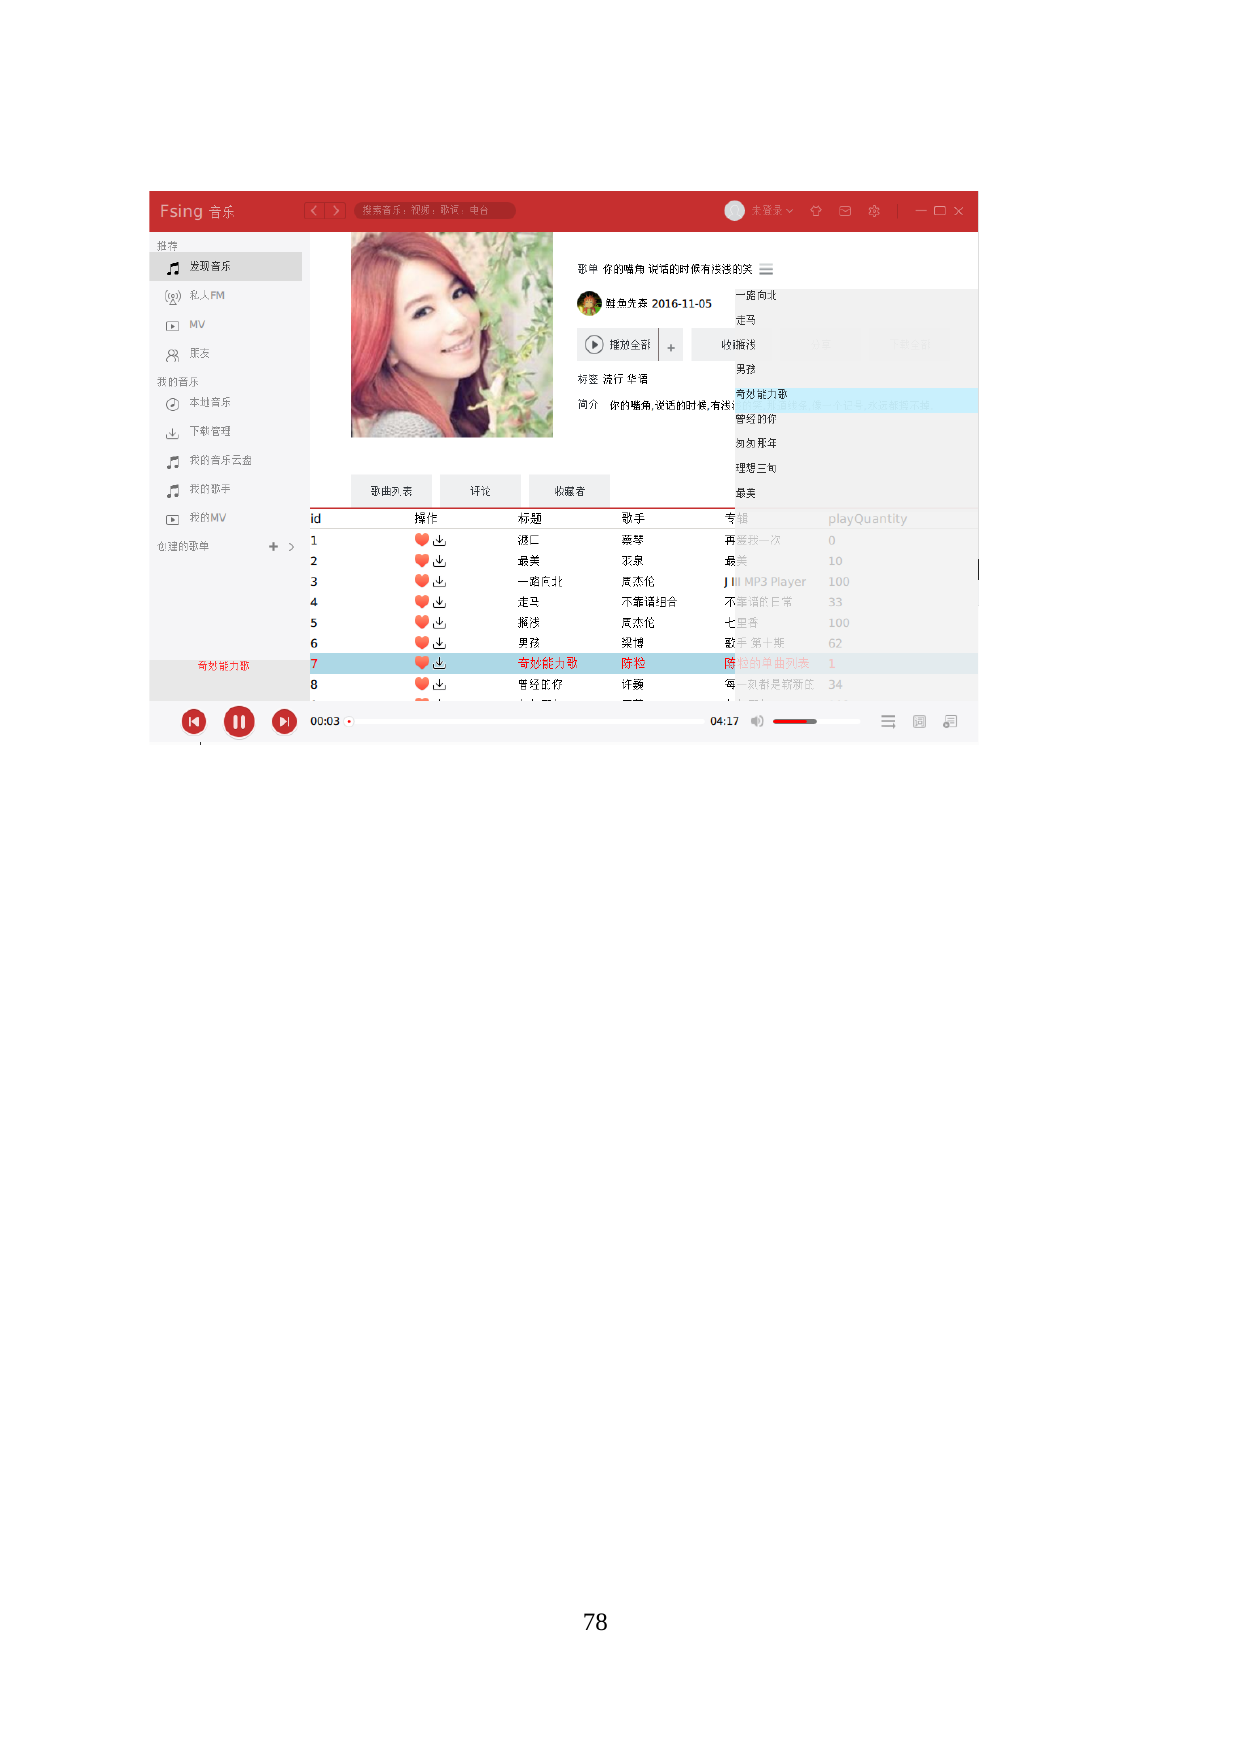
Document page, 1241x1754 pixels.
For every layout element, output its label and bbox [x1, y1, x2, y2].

picture [149, 191, 979, 745]
